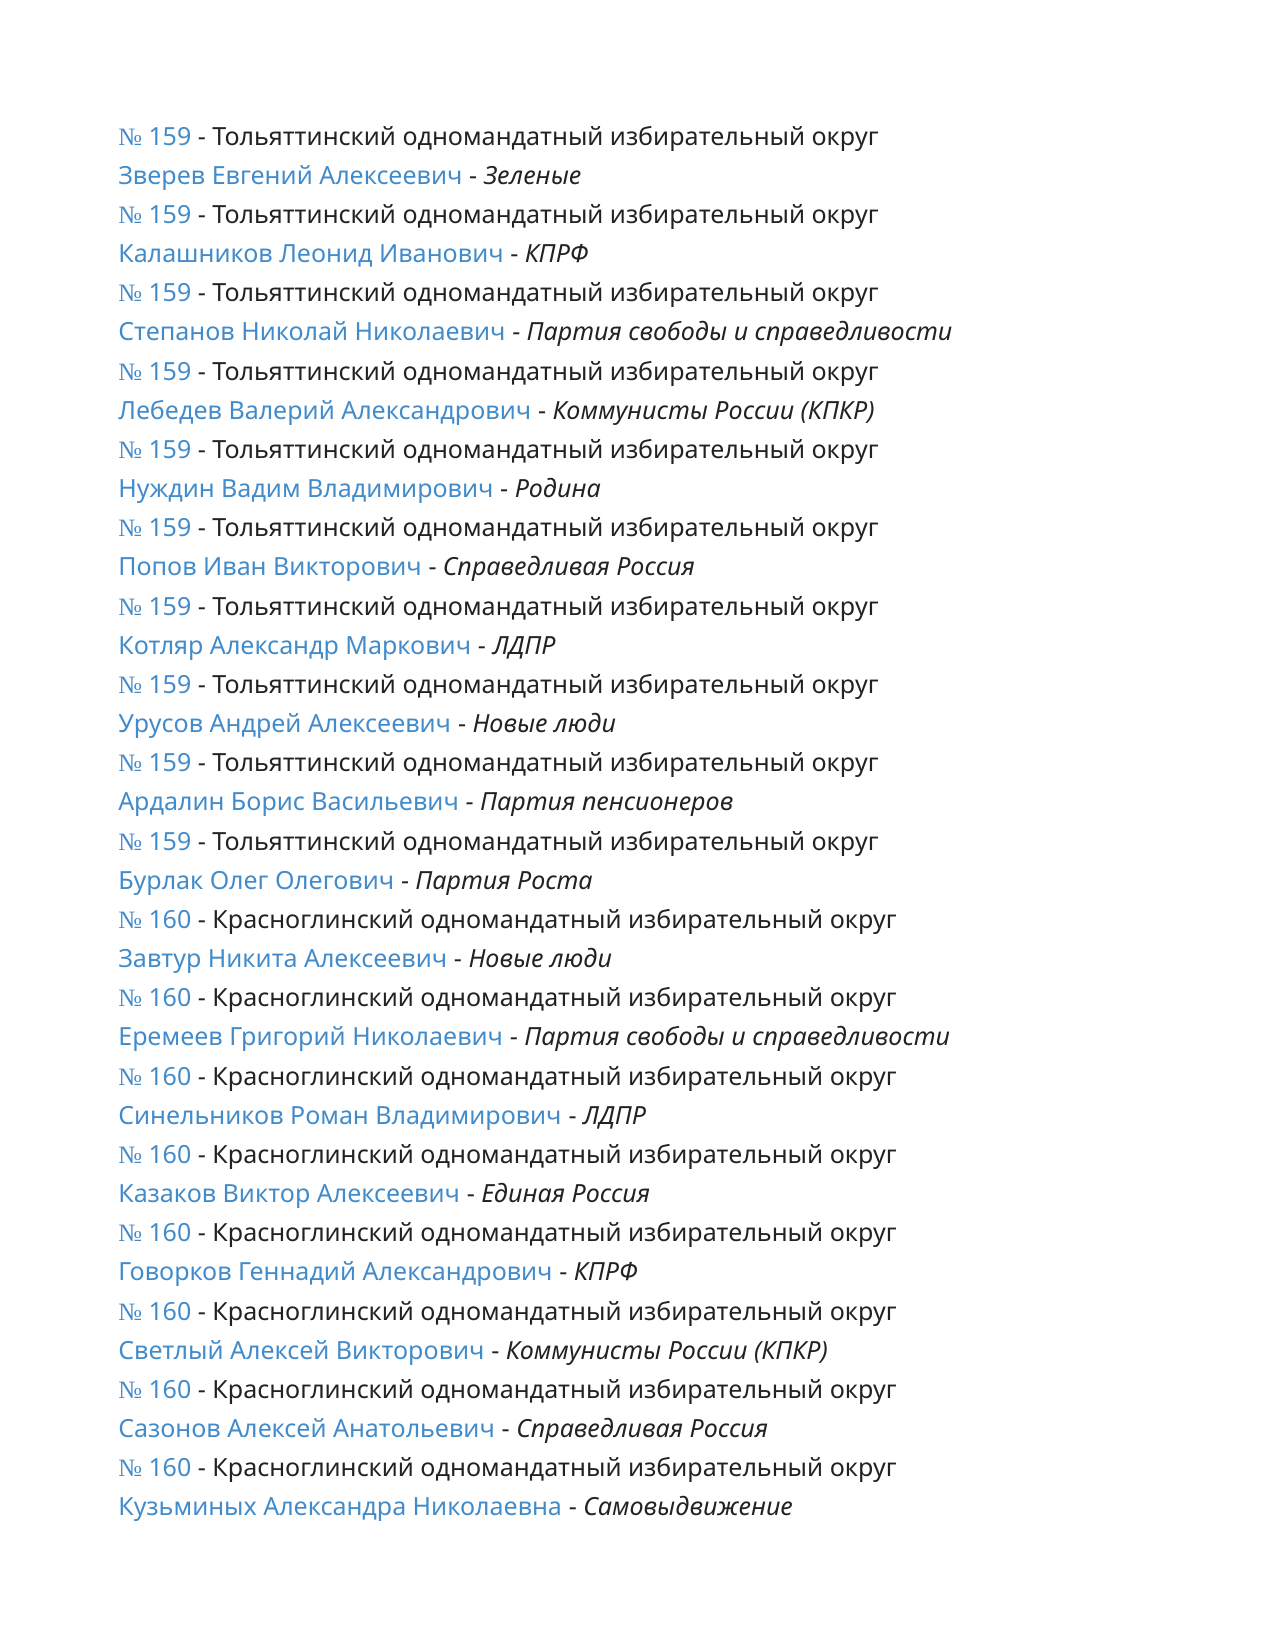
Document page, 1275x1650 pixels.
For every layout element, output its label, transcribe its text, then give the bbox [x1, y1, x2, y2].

text Светлый Алексей Викторович - Коммунисты России (КПКР) [118, 1332, 1157, 1366]
text № 159 - Тольяттинский одномандатный избирательный округ [118, 823, 1157, 857]
text Кузьминых Александра Николаевна - Самовыдвижение [118, 1489, 1157, 1523]
text № 159 - Тольяттинский одномандатный избирательный округ [118, 510, 1157, 544]
text № 160 - Красноглинский одномандатный избирательный округ [118, 1058, 1157, 1092]
text № 159 - Тольяттинский одномандатный избирательный округ [118, 275, 1157, 309]
text № 160 - Красноглинский одномандатный избирательный округ [118, 1136, 1157, 1171]
text № 159 - Тольяттинский одномандатный избирательный округ [118, 353, 1157, 387]
text № 159 - Тольяттинский одномандатный избирательный округ [118, 196, 1157, 231]
text Зверев Евгений Алексеевич - Зеленые [118, 157, 1157, 191]
text № 159 - Тольяттинский одномандатный избирательный округ [118, 118, 1157, 152]
text № 159 - Тольяттинский одномандатный избирательный округ [118, 666, 1157, 701]
text № 160 - Красноглинский одномандатный избирательный округ [118, 980, 1157, 1014]
text Котляр Александр Маркович - ЛДПР [118, 627, 1157, 661]
text № 160 - Красноглинский одномандатный избирательный округ [118, 1293, 1157, 1327]
text Сазонов Алексей Анатольевич - Справедливая Россия [118, 1411, 1157, 1445]
text № 160 - Красноглинский одномандатный избирательный округ [118, 1450, 1157, 1484]
text Ардалин Борис Васильевич - Партия пенсионеров [118, 784, 1157, 818]
text Говорков Геннадий Александрович - КПРФ [118, 1254, 1157, 1288]
text Бурлак Олег Олегович - Партия Роста [118, 862, 1157, 896]
text Попов Иван Викторович - Справедливая Россия [118, 549, 1157, 583]
text Степанов Николай Николаевич - Партия свободы и справедливости [118, 314, 1157, 348]
text № 160 - Красноглинский одномандатный избирательный округ [118, 901, 1157, 936]
text № 159 - Тольяттинский одномандатный избирательный округ [118, 431, 1157, 466]
text Завтур Никита Алексеевич - Новые люди [118, 941, 1157, 975]
text Нуждин Вадим Владимирович - Родина [118, 471, 1157, 505]
text № 159 - Тольяттинский одномандатный избирательный округ [118, 745, 1157, 779]
text Еремеев Григорий Николаевич - Партия свободы и справедливости [118, 1019, 1157, 1053]
text Лебедев Валерий Александрович - Коммунисты России (КПКР) [118, 392, 1157, 426]
text Урусов Андрей Алексеевич - Новые люди [118, 706, 1157, 740]
text Казаков Виктор Алексеевич - Единая Россия [118, 1176, 1157, 1210]
text Калашников Леонид Иванович - КПРФ [118, 236, 1157, 270]
text № 160 - Красноглинский одномандатный избирательный округ [118, 1215, 1157, 1249]
text № 160 - Красноглинский одномандатный избирательный округ [118, 1371, 1157, 1406]
text Синельников Роман Владимирович - ЛДПР [118, 1097, 1157, 1131]
text № 159 - Тольяттинский одномандатный избирательный округ [118, 588, 1157, 622]
